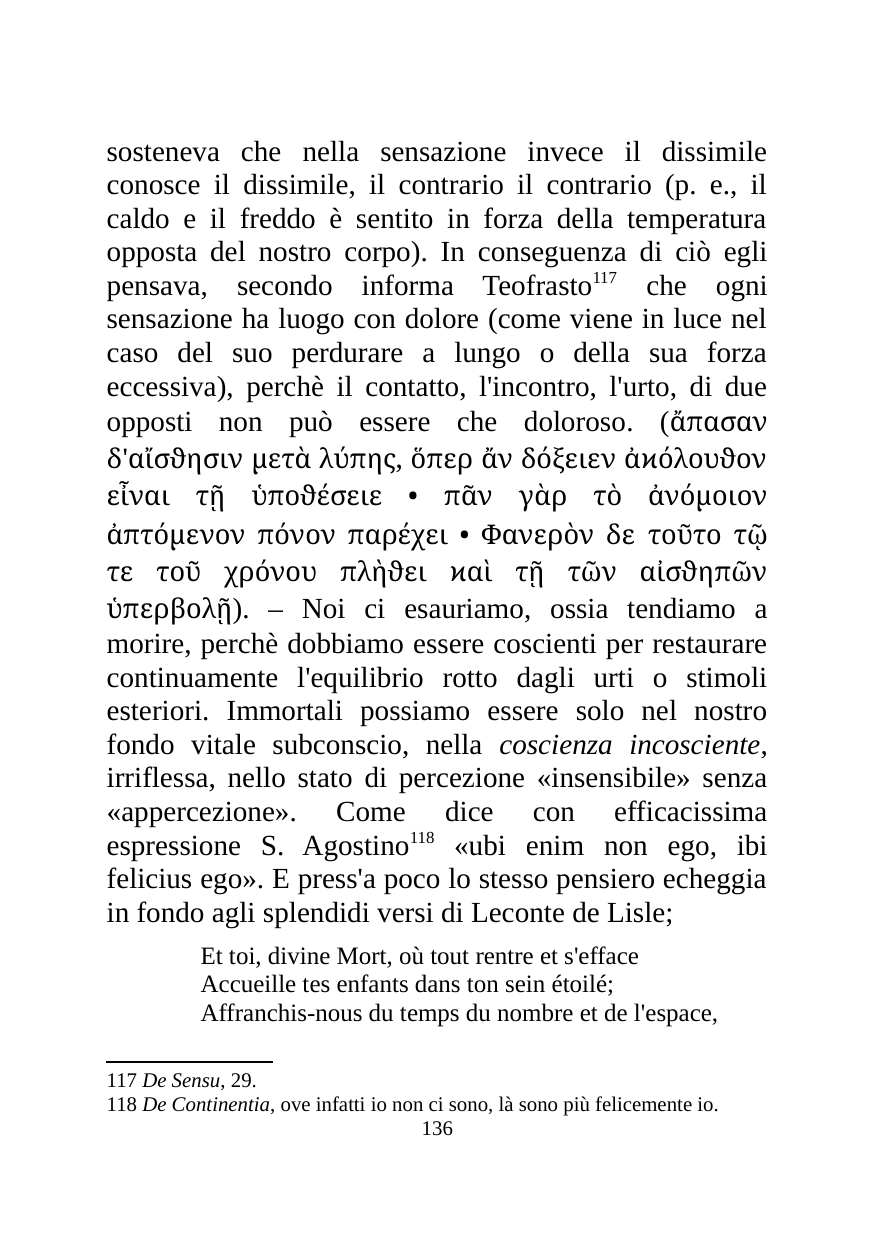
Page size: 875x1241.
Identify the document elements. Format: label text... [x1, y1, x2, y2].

text sosteneva che nella sensazione invece il dissimile conosce il dissimile, il contrario il contrario (p. e., il caldo e il freddo è sentito in forza della temperatura opposta del nostro corpo). In conseguenza di ciò egli pensava, secondo informa Teofrasto che ogni sensazione ha luogo con dolore (come viene in luce nel caso del suo perdurare a lungo o della sua forza eccessiva), perchè il contatto, l'incontro, l'urto, di due opposti non può essere che doloroso. (ἄπασαν δ'αἴσϑησιν μετὰ λύπης, ὅπερ ἄν δόξειεν ἀϰόλουϑον εἶναι τῇ ὑποϑέσειε • πᾶν γὰρ τὸ ἀνόμοιον ἀπτόμενον πόνον παρέχει • Φανερὸν δε τοῦτο τῷ τε τοῦ χρόνου πλὴϑει ϰαὶ τῇ τῶν αἰσϑηπῶν ὑπερβολῇ). – Noi ci esauriamo, ossia tendiamo a morire, perchè dobbiamo essere coscienti per restaurare continuamente l'equilibrio rotto dagli urti o stimoli esteriori. Immortali possiamo essere solo nel nostro fondo vitale subconscio, nella coscienza incosciente, irriflessa, nello stato di percezione «insensibile» senza «appercezione». Come dice con efficacissima espressione S. Agostino «ubi enim non ego, ibi felicius ego». E press'a poco lo stesso pensiero echeggia in fondo agli splendidi versi di Leconte de Lisle; [106, 134, 768, 928]
text Et toi, divine Mort, où tout rentre et s'efface Accueille tes enfants dans ton sein étoilé; Affranchis-nous du temps du nombre et de l'espace, [200, 941, 768, 1027]
text De Sensu, 29. [106, 1068, 768, 1092]
text De Continentia, ove infatti io non ci sono, là sono più felicemente io. [106, 1092, 768, 1116]
